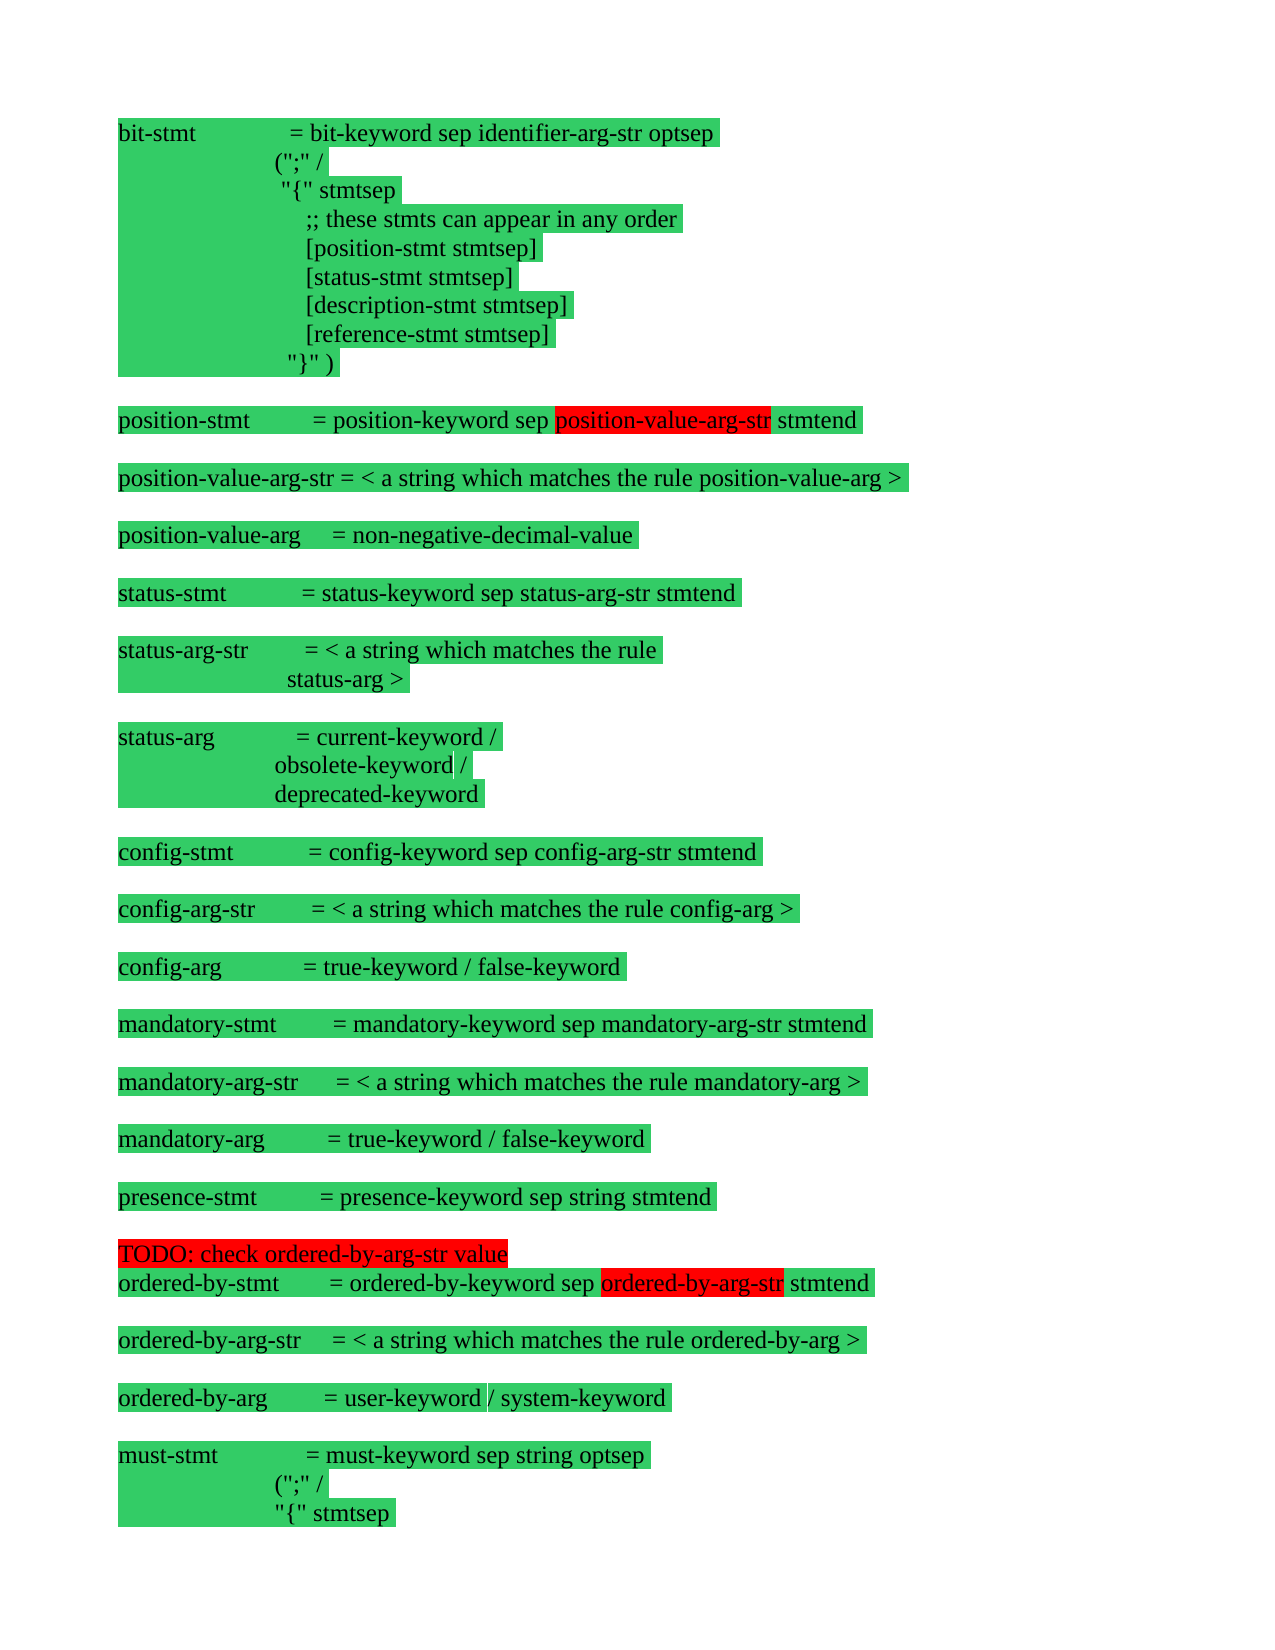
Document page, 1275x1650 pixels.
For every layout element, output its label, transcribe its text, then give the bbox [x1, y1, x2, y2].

text [status-stmt stmtsep] [118, 262, 1157, 291]
text ordered-by-stmt = ordered-by-keyword sep ordered-by-arg-str stmtend [118, 1268, 1157, 1297]
text (";" / [118, 147, 1157, 176]
text ordered-by-arg-str = < a string which matches the rule ordered-by-arg > [118, 1326, 1157, 1354]
text position-value-arg = non-negative-decimal-value [118, 521, 1157, 549]
text deprecated-keyword [118, 779, 1157, 808]
text mandatory-stmt = mandatory-keyword sep mandatory-arg-str stmtend [118, 1009, 1157, 1038]
text TODO: check ordered-by-arg-str value [118, 1239, 1157, 1268]
text status-arg-str = < a string which matches the rule [118, 636, 1157, 664]
text mandatory-arg-str = < a string which matches the rule mandatory-arg > [118, 1067, 1157, 1096]
text ordered-by-arg = user-keyword / system-keyword [118, 1383, 1157, 1412]
text "{" stmtsep [118, 176, 1157, 204]
text position-value-arg-str = < a string which matches the rule position-value-arg > [118, 463, 1157, 492]
text [description-stmt stmtsep] [118, 291, 1157, 319]
text status-stmt = status-keyword sep status-arg-str stmtend [118, 578, 1157, 607]
text "}" ) [118, 348, 1157, 377]
text position-stmt = position-keyword sep position-value-arg-str stmtend [118, 406, 1157, 434]
text [position-stmt stmtsep] [118, 233, 1157, 262]
text [reference-stmt stmtsep] [118, 319, 1157, 348]
text config-stmt = config-keyword sep config-arg-str stmtend [118, 837, 1157, 866]
text presence-stmt = presence-keyword sep string stmtend [118, 1182, 1157, 1211]
text (";" / [118, 1469, 1157, 1498]
text status-arg = current-keyword / [118, 722, 1157, 751]
text mandatory-arg = true-keyword / false-keyword [118, 1124, 1157, 1153]
text config-arg-str = < a string which matches the rule config-arg > [118, 894, 1157, 923]
text bit-stmt = bit-keyword sep identifier-arg-str optsep [118, 118, 1157, 147]
text status-arg > [118, 664, 1157, 693]
text must-stmt = must-keyword sep string optsep [118, 1441, 1157, 1469]
text obsolete-keyword / [118, 751, 1157, 779]
text config-arg = true-keyword / false-keyword [118, 952, 1157, 981]
text ;; these stmts can appear in any order [118, 204, 1157, 233]
text "{" stmtsep [118, 1498, 1157, 1527]
